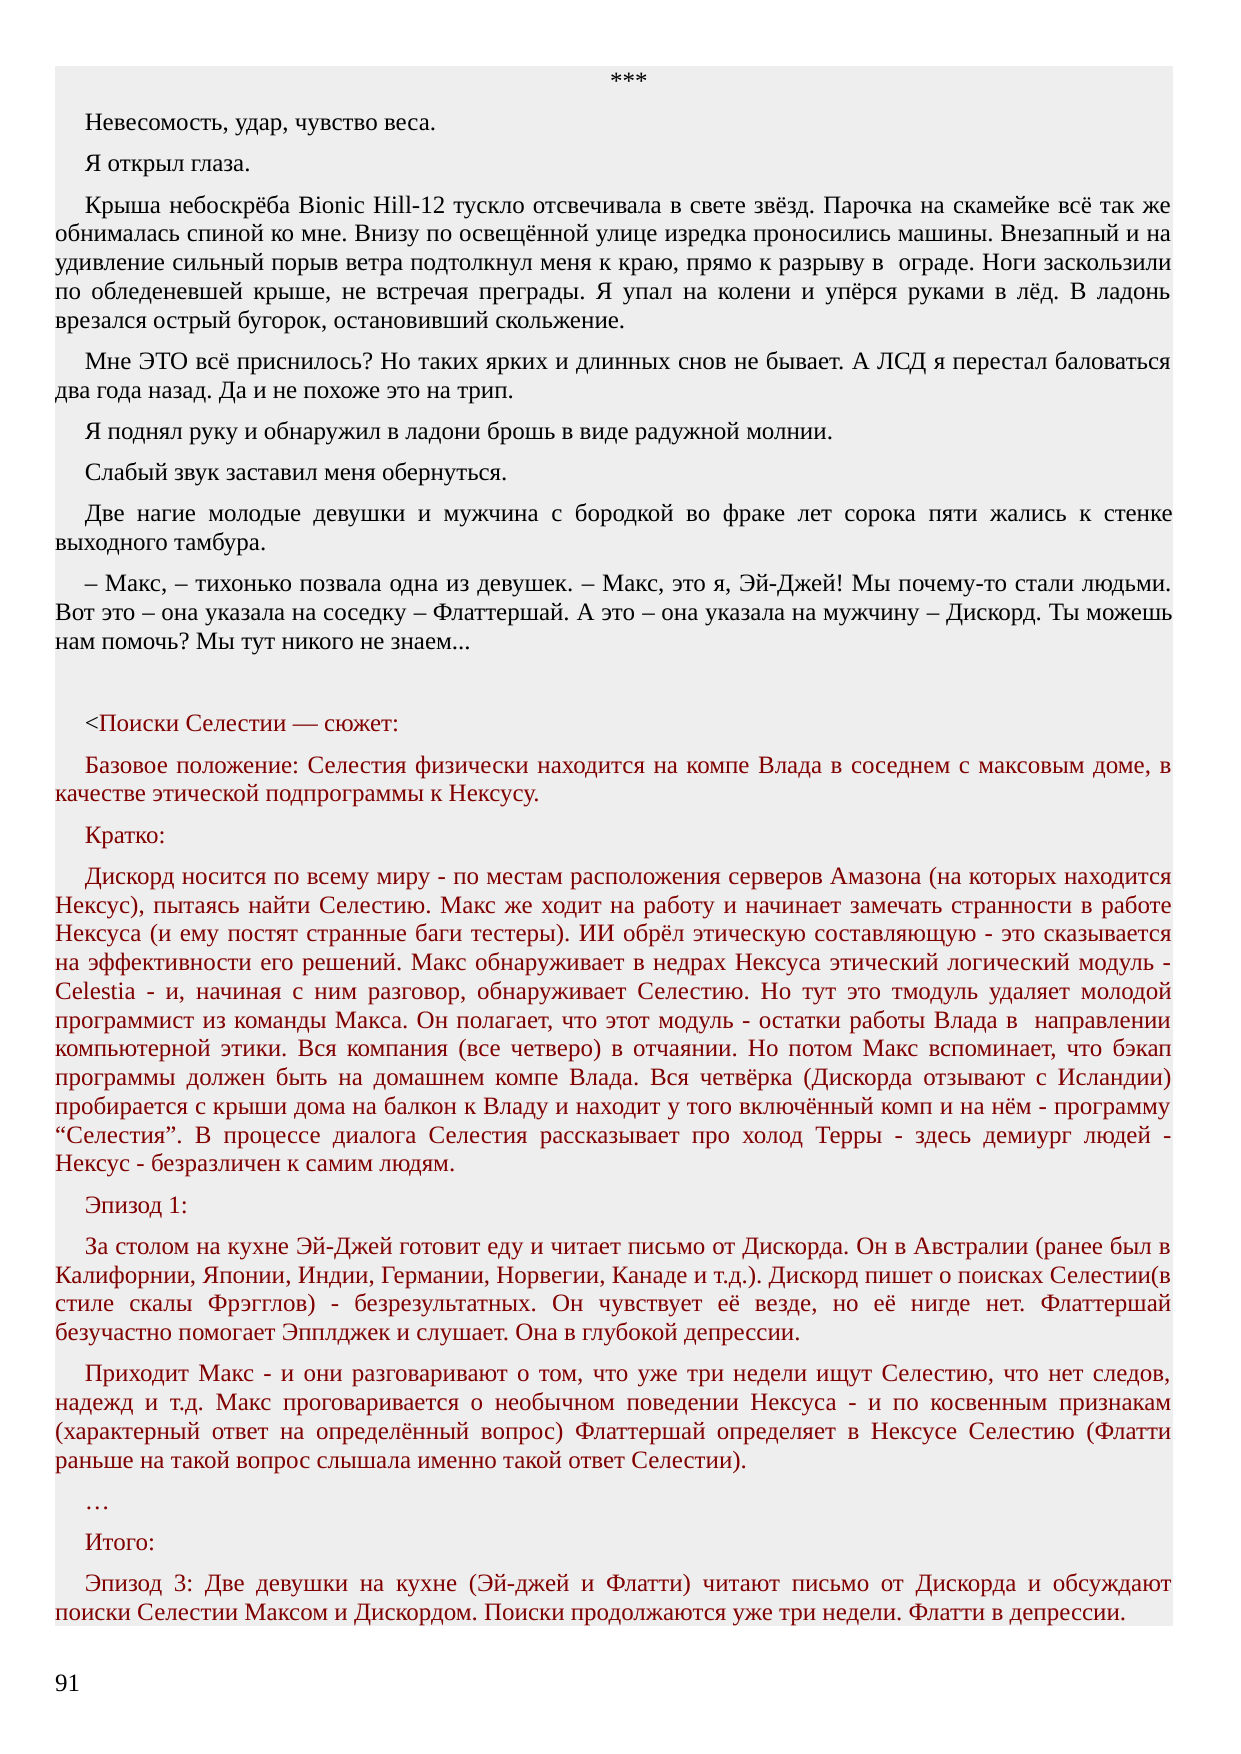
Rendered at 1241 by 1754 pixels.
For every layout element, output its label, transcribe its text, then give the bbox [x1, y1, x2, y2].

text Две нагие молодые девушки и мужчина с бородкой во фраке лет сорока пяти жались к стенке выходного тамбура. [55, 498, 1173, 556]
text … [55, 1486, 1173, 1515]
text За столом на кухне Эй-Джей готовит еду и читает письмо от Дискорда. Он в Австралии (ранее был в Калифорнии, Японии, Индии, Германии, Норвегии, Канаде и т.д.). Дискорд пишет о поисках Селестии(в стиле скалы Фрэгглов) - безрезультатных. Он чувствует её везде, но её нигде нет. Флаттершай безучастно помогает Эпплджек и слушает. Она в глубокой депрессии. [55, 1231, 1173, 1346]
text Эпизод 1: [55, 1190, 1173, 1218]
text Итого: [55, 1527, 1173, 1556]
text Невесомость, удар, чувство веса. [55, 107, 1173, 136]
text Крыша небоскрёба Bionic Hill-12 тускло отсвечивала в свете звёзд. Парочка на скамейке всё так же обнималась спиной ко мне. Внизу по освещённой улице изредка проносились машины. Внезапный и на удивление сильный порыв ветра подтолкнул меня к краю, прямо к разрыву в ограде. Ноги заскользили по обледеневшей крыше, не встречая преграды. Я упал на колени и упёрся руками в лёд. В ладонь врезался острый бугорок, остановивший скольжение. [55, 190, 1173, 333]
text Я поднял руку и обнаружил в ладони брошь в виде радужной молнии. [55, 416, 1173, 445]
text Эпизод 3: Две девушки на кухне (Эй-джей и Флатти) читают письмо от Дискорда и обсуждают поиски Селестии Максом и Дискордом. Поиски продолжаются уже три недели. Флатти в депрессии. [55, 1568, 1173, 1626]
text Приходит Макс - и они разговаривают о том, что уже три недели ищут Селестию, что нет следов, надежд и т.д. Макс проговаривается о необычном поведении Нексуса - и по косвенным признакам (характерный ответ на определённый вопрос) Флаттершай определяет в Нексусе Селестию (Флатти раньше на такой вопрос слышала именно такой ответ Селестии). [55, 1358, 1173, 1473]
text Слабый звук заставил меня обернуться. [55, 457, 1173, 486]
text <Поиски Селестии — сюжет: [55, 708, 1173, 737]
text Я открыл глаза. [55, 148, 1173, 177]
text – Макс, – тихонько позвала одна из девушек. – Макс, это я, Эй-Джей! Мы почему-то стали людьми. Вот это – она указала на соседку – Флаттершай. А это – она указала на мужчину – Дискорд. Ты можешь нам помочь? Мы тут никого не знаем... [55, 568, 1173, 655]
text Дискорд носится по всему миру - по местам расположения серверов Амазона (на которых находится Нексус), пытаясь найти Селестию. Макс же ходит на работу и начинает замечать странности в работе Нексуса (и ему постят странные баги тестеры). ИИ обрёл этическую составляющую - это сказывается на эффективности его решений. Макс обнаруживает в недрах Нексуса этический логический модуль - Celestia - и, начиная с ним разговор, обнаруживает Селестию. Но тут это тмодуль удаляет молодой программист из команды Макса. Он полагает, что этот модуль - остатки работы Влада в направлении компьютерной этики. Вся компания (все четверо) в отчаянии. Но потом Макс вспоминает, что бэкап программы должен быть на домашнем компе Влада. Вся четвёрка (Дискорда отзывают с Исландии) пробирается с крыши дома на балкон к Владу и находит у того включённый комп и на нём - программу “Селестия”. В процессе диалога Селестия рассказывает про холод Терры - здесь демиург людей - Нексус - безразличен к самим людям. [55, 861, 1173, 1177]
text Базовое положение: Селестия физически находится на компе Влада в соседнем с максовым доме, в качестве этической подпрограммы к Нексусу. [55, 750, 1173, 807]
text Мне ЭТО всё приснилось? Но таких ярких и длинных снов не бывает. А ЛСД я перестал баловаться два года назад. Да и не похоже это на трип. [55, 346, 1173, 403]
text *** [55, 66, 1173, 95]
text Кратко: [55, 820, 1173, 848]
